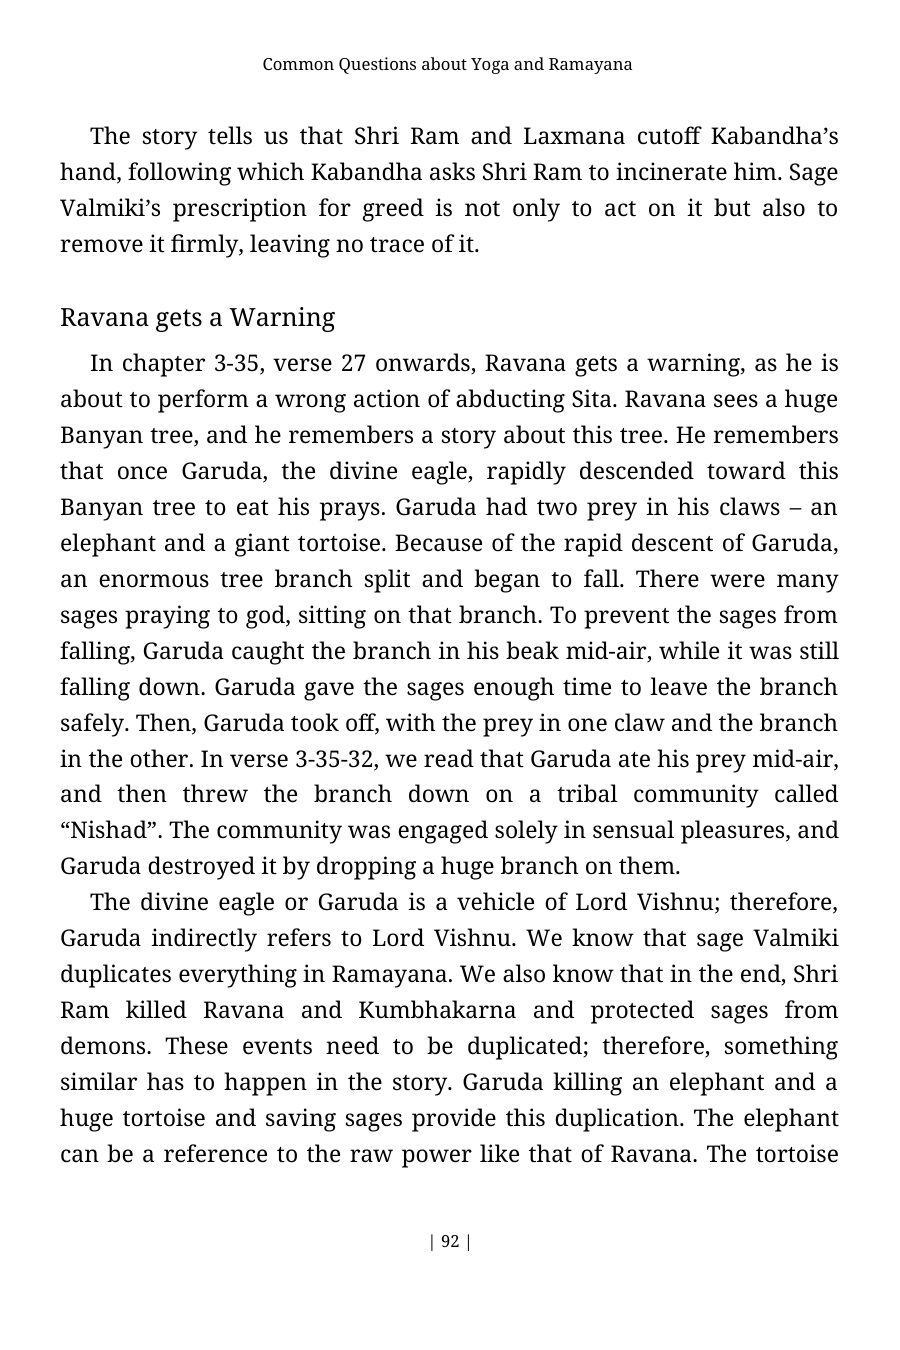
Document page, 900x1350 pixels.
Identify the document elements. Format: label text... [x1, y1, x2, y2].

subtitle Ravana gets a Warning [60, 300, 840, 334]
text The divine eagle or Garuda is a vehicle of Lord Vishnu; therefore, Garuda indirectly refers to Lord Vishnu. We know that sage Valmiki duplicates everything in Ramayana. We also know that in the end, Shri Ram killed Ravana and Kumbhakarna and protected sages from demons. These events need to be duplicated; therefore, something similar has to happen in the story. Garuda killing an elephant and a huge tortoise and saving sages provide this duplication. The elephant can be a reference to the raw power like that of Ravana. The tortoise [60, 886, 840, 1169]
text In chapter 3-35, verse 27 onwards, Ravana gets a warning, as he is about to perform a wrong action of abducting Sita. Ravana sees a huge Banyan tree, and he remembers a story about this tree. He remembers that once Garuda, the divine eagle, rapidly descended toward this Banyan tree to eat his prays. Garuda had two prey in his claws – an elephant and a giant tortoise. Because of the rapid descent of Garuda, an enormous tree branch split and began to fall. There were many sages praying to god, sitting on that branch. To prevent the sages from falling, Garuda caught the branch in his beak mid-air, while it was still falling down. Garuda gave the sages enough time to leave the branch safely. Then, Garuda took off, with the prey in one claw and the branch in the other. In verse 3-35-32, we read that Garuda ate his prey mid-air, and then threw the branch down on a tribal community called “Nishad”. The community was engaged solely in sensual pleasures, and Garuda destroyed it by dropping a huge branch on them. [60, 347, 840, 882]
text The story tells us that Shri Ram and Laxmana cutoff Kabandha’s hand, following which Kabandha asks Shri Ram to incinerate him. Sage Valmiki’s prescription for greed is not only to act on it but also to remove it firmly, leaving no trace of it. [60, 120, 840, 259]
